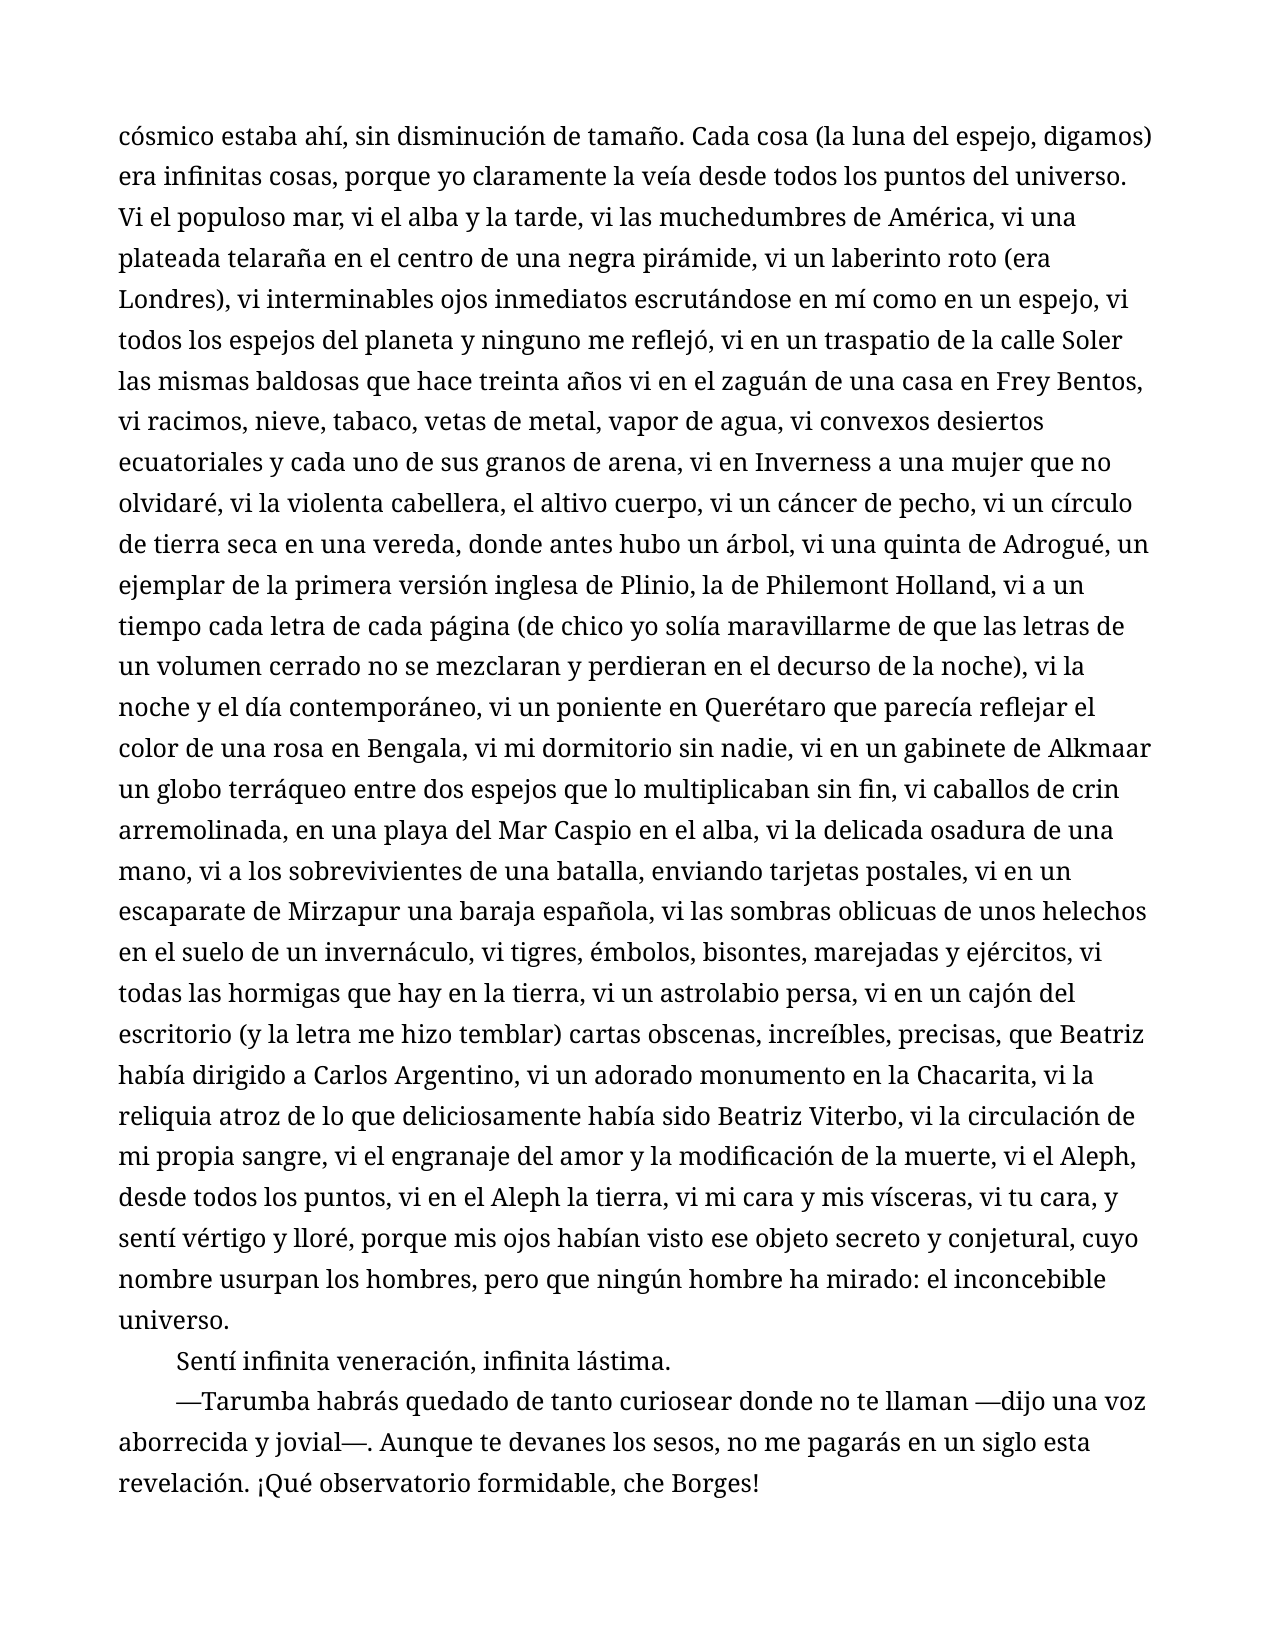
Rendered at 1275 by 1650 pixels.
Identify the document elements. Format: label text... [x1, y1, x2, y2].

text cósmico estaba ahí, sin disminución de tamaño. Cada cosa (la luna del espejo, digamos) era infinitas cosas, porque yo claramente la veía desde todos los puntos del universo. Vi el populoso mar, vi el alba y la tarde, vi las muchedumbres de América, vi una plateada telaraña en el centro de una negra pirámide, vi un laberinto roto (era Londres), vi interminables ojos inmediatos escrutándose en mí como en un espejo, vi todos los espejos del planeta y ninguno me reflejó, vi en un traspatio de la calle Soler las mismas baldosas que hace treinta años vi en el zaguán de una casa en Frey Bentos, vi racimos, nieve, tabaco, vetas de metal, vapor de agua, vi convexos desiertos ecuatoriales y cada uno de sus granos de arena, vi en Inverness a una mujer que no olvidaré, vi la violenta cabellera, el altivo cuerpo, vi un cáncer de pecho, vi un círculo de tierra seca en una vereda, donde antes hubo un árbol, vi una quinta de Adrogué, un ejemplar de la primera versión inglesa de Plinio, la de Philemont Holland, vi a un tiempo cada letra de cada página (de chico yo solía maravillarme de que las letras de un volumen cerrado no se mezclaran y perdieran en el decurso de la noche), vi la noche y el día contemporáneo, vi un poniente en Querétaro que parecía reflejar el color de una rosa en Bengala, vi mi dormitorio sin nadie, vi en un gabinete de Alkmaar un globo terráqueo entre dos espejos que lo multiplicaban sin fin, vi caballos de crin arremolinada, en una playa del Mar Caspio en el alba, vi la delicada osadura de una mano, vi a los sobrevivientes de una batalla, enviando tarjetas postales, vi en un escaparate de Mirzapur una baraja española, vi las sombras oblicuas de unos helechos en el suelo de un invernáculo, vi tigres, émbolos, bisontes, marejadas y ejércitos, vi todas las hormigas que hay en la tierra, vi un astrolabio persa, vi en un cajón del escritorio (y la letra me hizo temblar) cartas obscenas, increíbles, precisas, que Beatriz había dirigido a Carlos Argentino, vi un adorado monumento en la Chacarita, vi la reliquia atroz de lo que deliciosamente había sido Beatriz Viterbo, vi la circulación de mi propia sangre, vi el engranaje del amor y la modificación de la muerte, vi el Aleph, desde todos los puntos, vi en el Aleph la tierra, vi mi cara y mis vísceras, vi tu cara, y sentí vértigo y lloré, porque mis ojos habían visto ese objeto secreto y conjetural, cuyo nombre usurpan los hombres, pero que ningún hombre ha mirado: el inconcebible universo. Sentí infinita veneración, infinita lástima. —Tarumba habrás quedado de tanto curiosear donde no te llaman —dijo una voz aborrecida y jovial—. Aunque te devanes los sesos, no me pagarás en un siglo esta revelación. ¡Qué observatorio formidable, che Borges! [118, 118, 1157, 1500]
